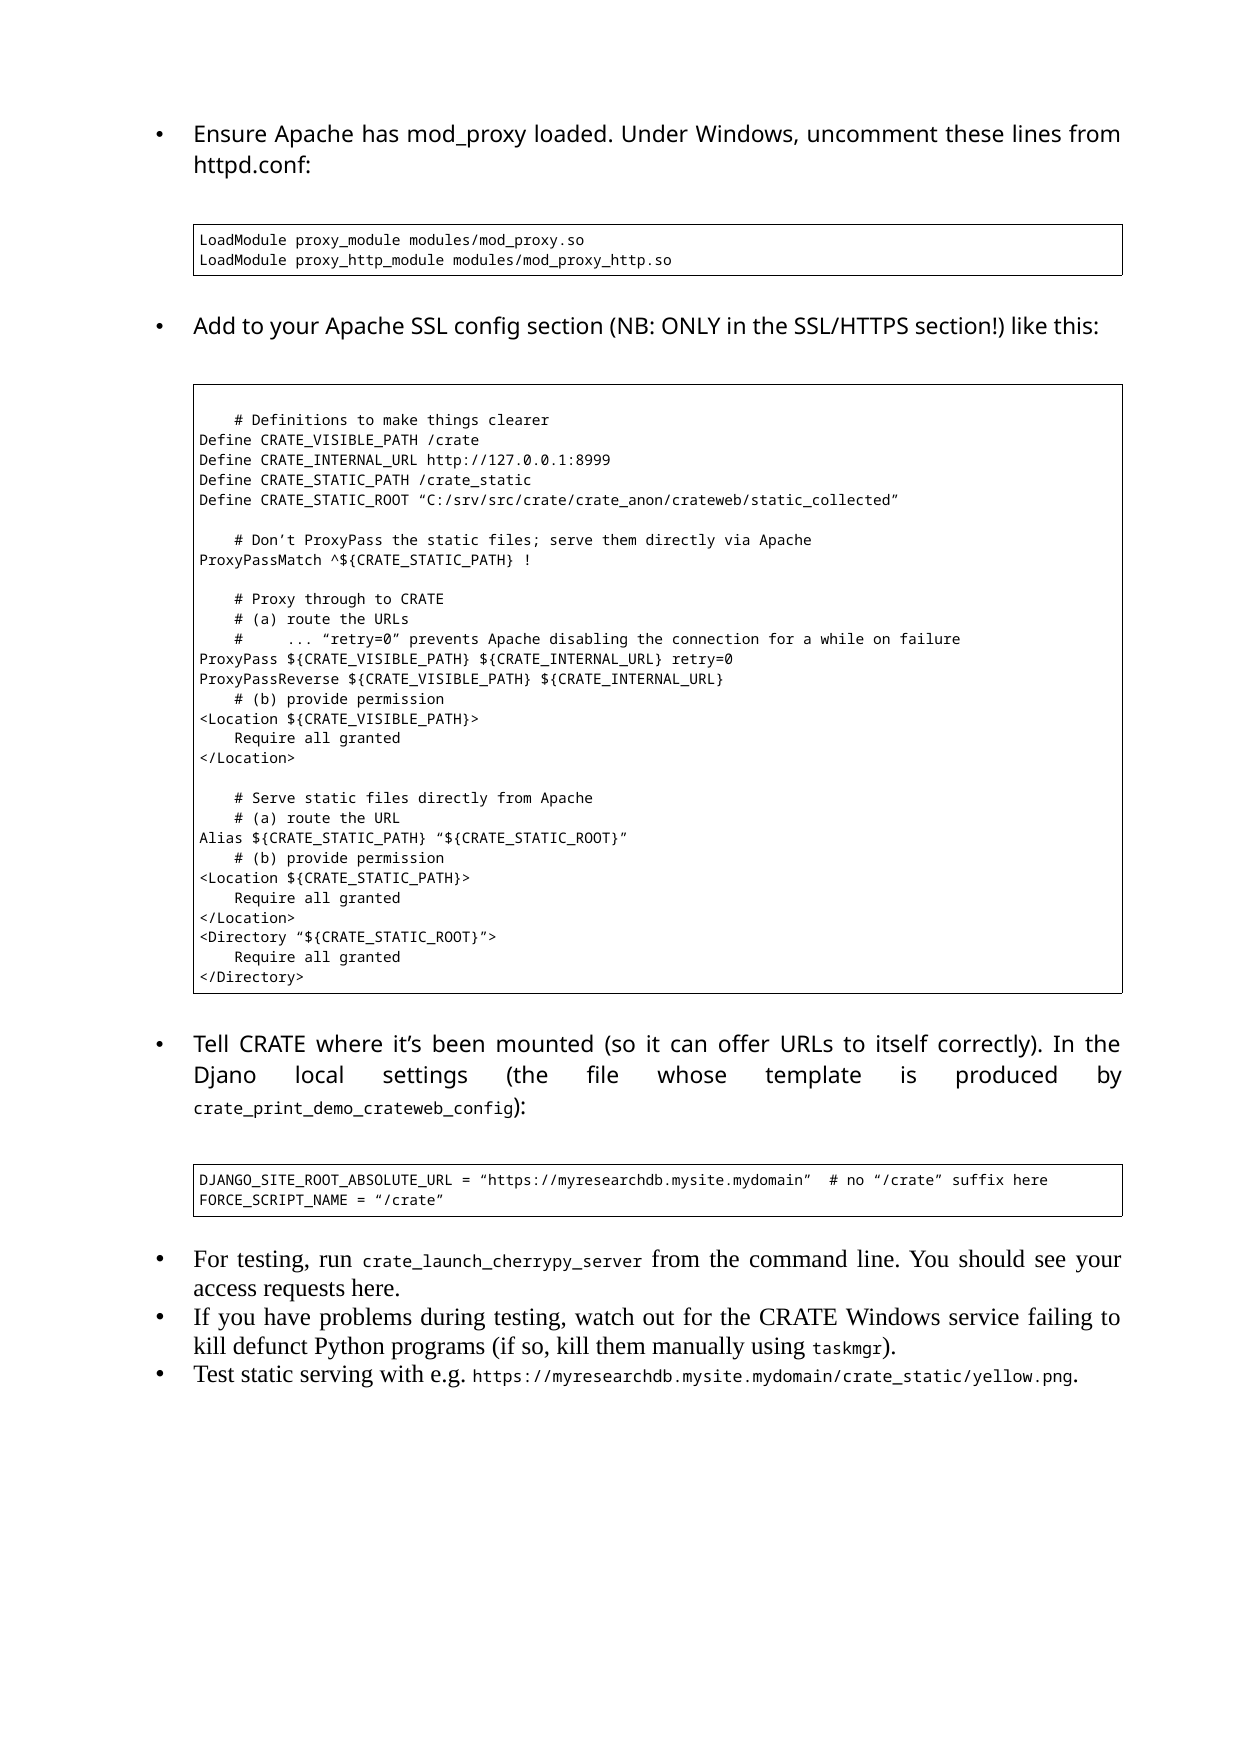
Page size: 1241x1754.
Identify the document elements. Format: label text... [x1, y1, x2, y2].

table_header DJANGO_SITE_ROOT_ABSOLUTE_URL = “https://myresearchdb.mysite.mydomain” # no “/crate” suffix here FORCE_SCRIPT_NAME = “/crate” [194, 1165, 1122, 1216]
table_header LoadModule proxy_module modules/mod_proxy.so LoadModule proxy_http_module modules/mod_proxy_http.so [194, 225, 1122, 275]
list For testing, run crate_launch_cherrypy_server from the command line. You should see your access requests here. [156, 1244, 1122, 1302]
list Add to your Apache SSL config section (NB: ONLY in the SSL/HTTPS section!) like this: [156, 310, 1122, 341]
list If you have problems during testing, watch out for the CRATE Windows service failing to kill defunct Python programs (if so, kill them manually using taskmgr). [156, 1302, 1122, 1359]
list Test static serving with e.g. https://myresearchdb.mysite.mydomain/crate_static/yellow.png. [156, 1359, 1122, 1388]
list Tell CRATE where it’s been mounted (so it can offer URLs to itself correctly). In the Djano local settings (the file whose template is produced by crate_print_demo_crateweb_config): [156, 1027, 1122, 1121]
list Ensure Apache has mod_proxy loaded. Under Windows, uncomment these lines from httpd.conf: [156, 118, 1122, 181]
table_header # Definitions to make things clearer Define CRATE_VISIBLE_PATH /crate Define CRATE_INTERNAL_URL http://127.0.0.1:8999 Define CRATE_STATIC_PATH /crate_static Define CRATE_STATIC_ROOT “C:/srv/src/crate/crate_anon/crateweb/static_collected” # Don’t ProxyPass the static files; serve them directly via Apache ProxyPassMatch ^${CRATE_STATIC_PATH} ! # Proxy through to CRATE # (a) route the URLs # ... “retry=0” prevents Apache disabling the connection for a while on failure ProxyPass ${CRATE_VISIBLE_PATH} ${CRATE_INTERNAL_URL} retry=0 ProxyPassReverse ${CRATE_VISIBLE_PATH} ${CRATE_INTERNAL_URL} # (b) provide permission <Location ${CRATE_VISIBLE_PATH}> Require all granted </Location> # Serve static files directly from Apache # (a) route the URL Alias ${CRATE_STATIC_PATH} “${CRATE_STATIC_ROOT}” # (b) provide permission <Location ${CRATE_STATIC_PATH}> Require all granted </Location> <Directory “${CRATE_STATIC_ROOT}”> Require all granted </Directory> [194, 385, 1122, 993]
